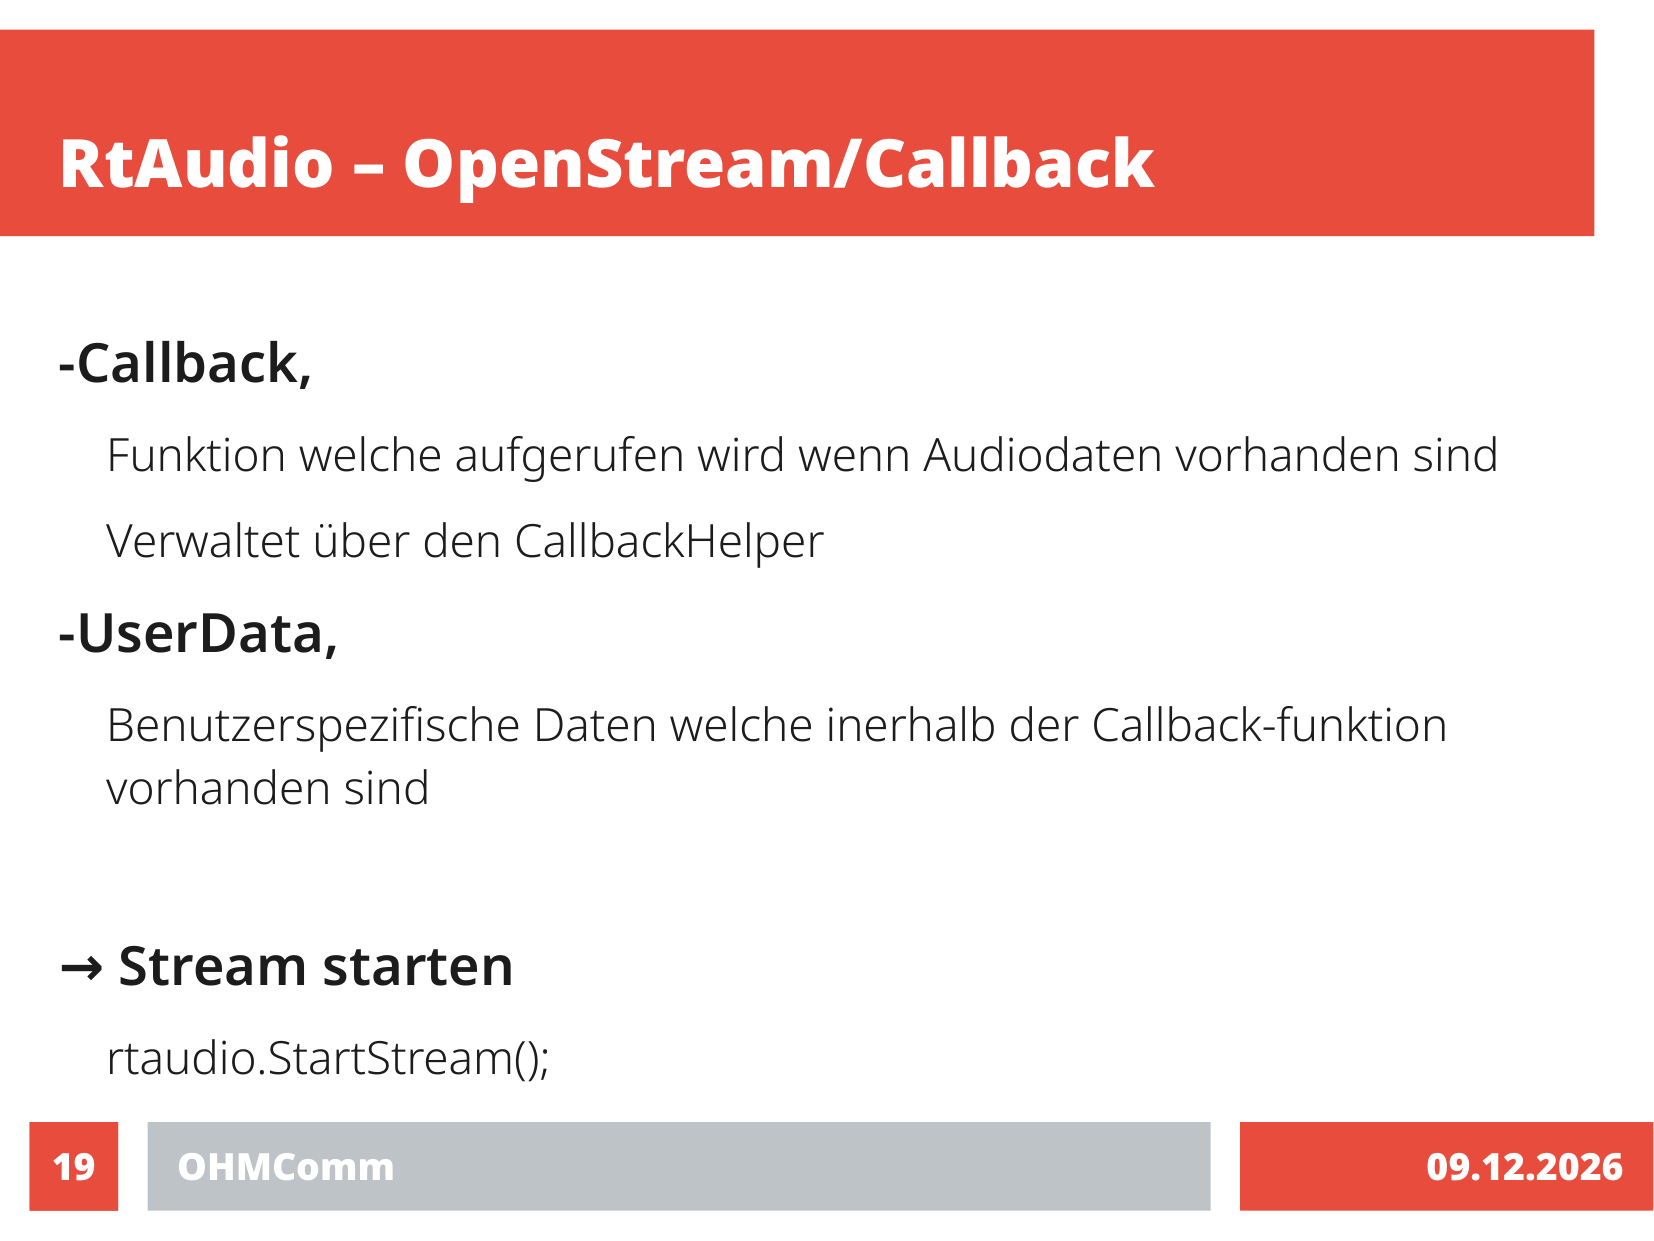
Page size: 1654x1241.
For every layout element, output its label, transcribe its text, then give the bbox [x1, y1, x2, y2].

title RtAudio – OpenStream/Callback [59, 59, 1595, 207]
list -Callback, Funktion welche aufgerufen wird wenn Audiodaten vorhanden sind Verwaltet über den CallbackHelper -UserData, Benutzerspezifische Daten welche inerhalb der Callback-funktion vorhanden sind → Stream starten rtaudio.StartStream(); [59, 324, 1565, 1093]
